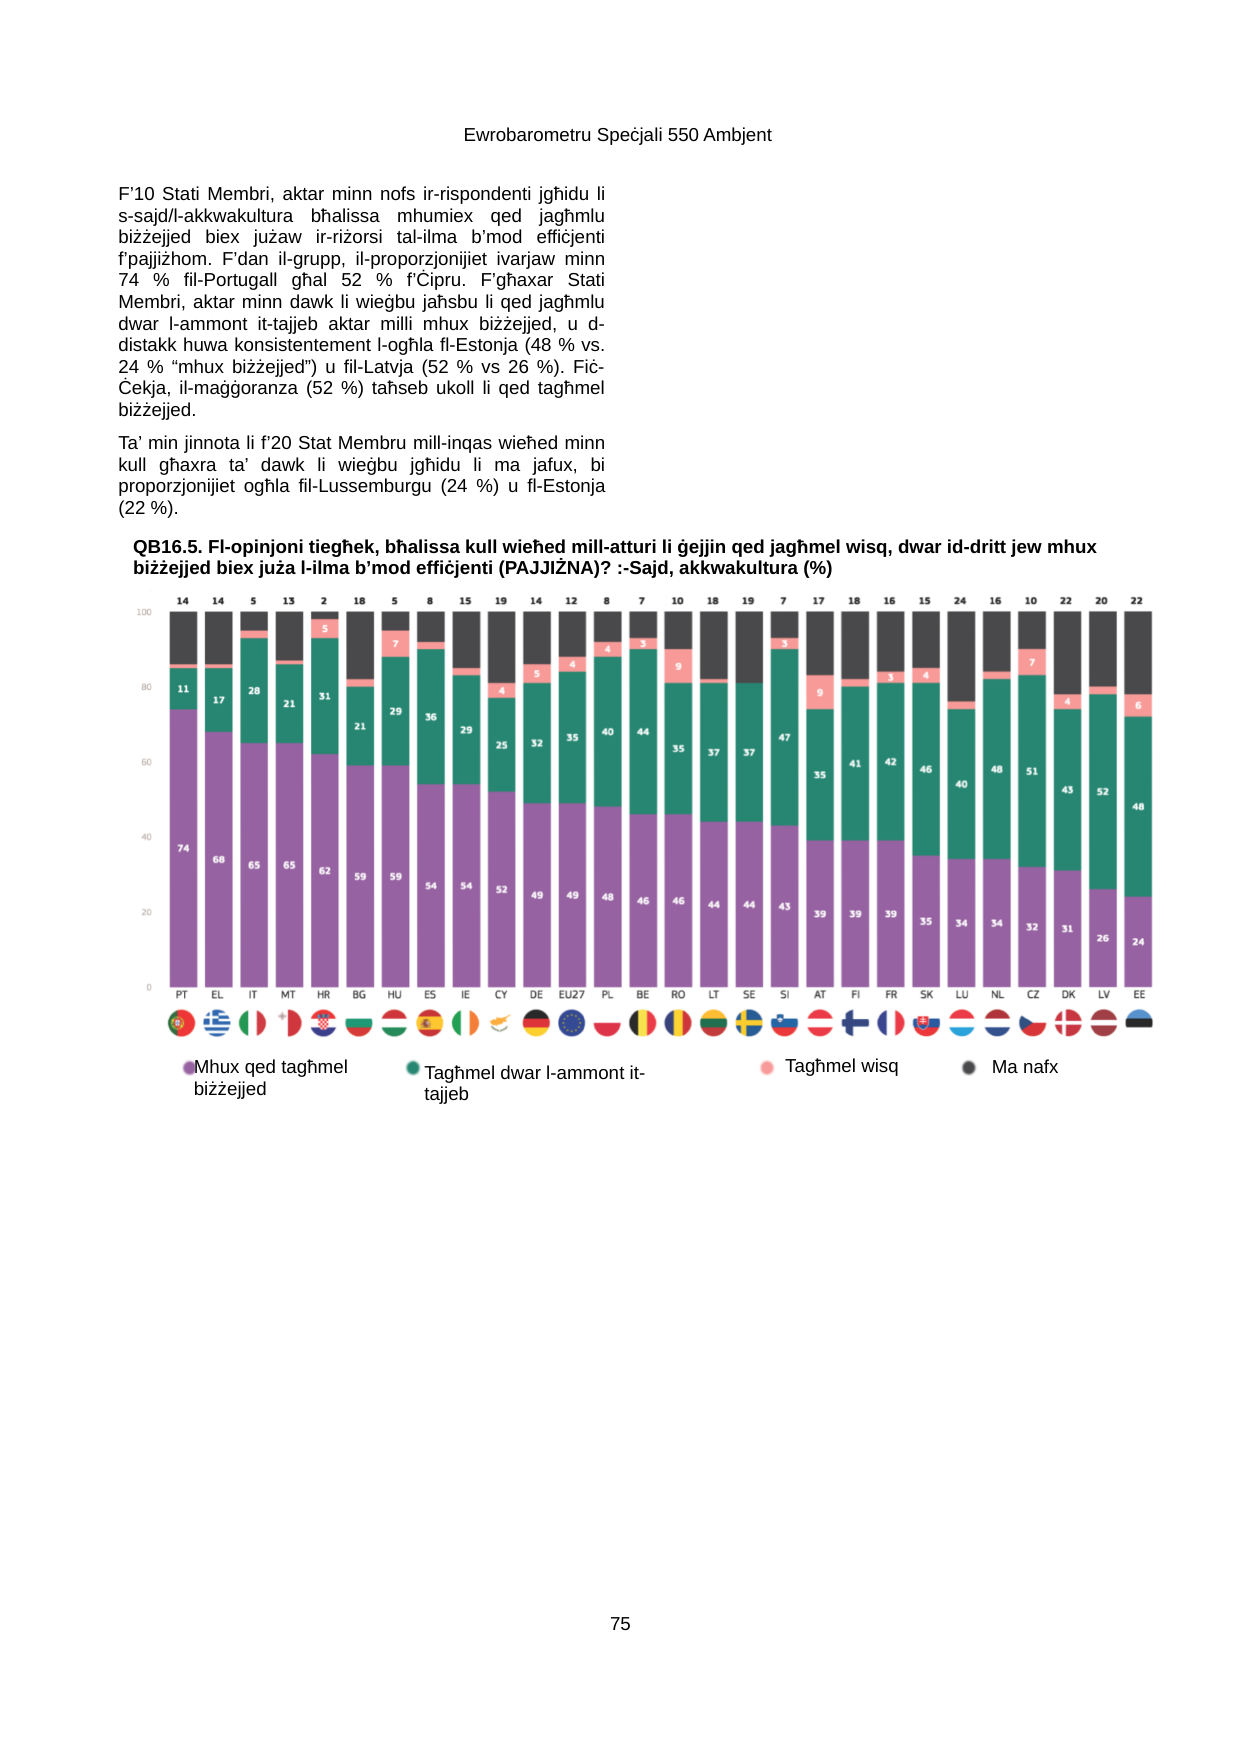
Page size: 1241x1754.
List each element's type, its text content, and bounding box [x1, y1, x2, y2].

picture [125, 590, 1170, 1045]
text Ta’ min jinnota li f’20 Stat Membru mill-inqas wieħed minn kull għaxra ta’ dawk li wieġbu jgħidu li ma jafux, bi proporzjonijiet ogħla fil-Lussemburgu (24 %) u fl-Estonja (22 %). [118, 432, 605, 518]
text F’10 Stati Membri, aktar minn nofs ir-rispondenti jgħidu li s-sajd/l-akkwakultura bħalissa mhumiex qed jagħmlu biżżejjed biex jużaw ir-riżorsi tal-ilma b’mod effiċjenti f’pajjiżhom. F’dan il-grupp, il-proporzjonijiet ivarjaw minn 74 % fil-Portugall għal 52 % f’Ċipru. F’għaxar Stati Membri, aktar minn dawk li wieġbu jaħsbu li qed jagħmlu dwar l-ammont it-tajjeb aktar milli mhux biżżejjed, u d-distakk huwa konsistentement l-ogħla fl-Estonja (48 % vs. 24 % “mhux biżżejjed”) u fil-Latvja (52 % vs 26 %). Fiċ-Ċekja, il-maġġoranza (52 %) taħseb ukoll li qed tagħmel biżżejjed. [118, 183, 605, 420]
picture [173, 1057, 978, 1081]
